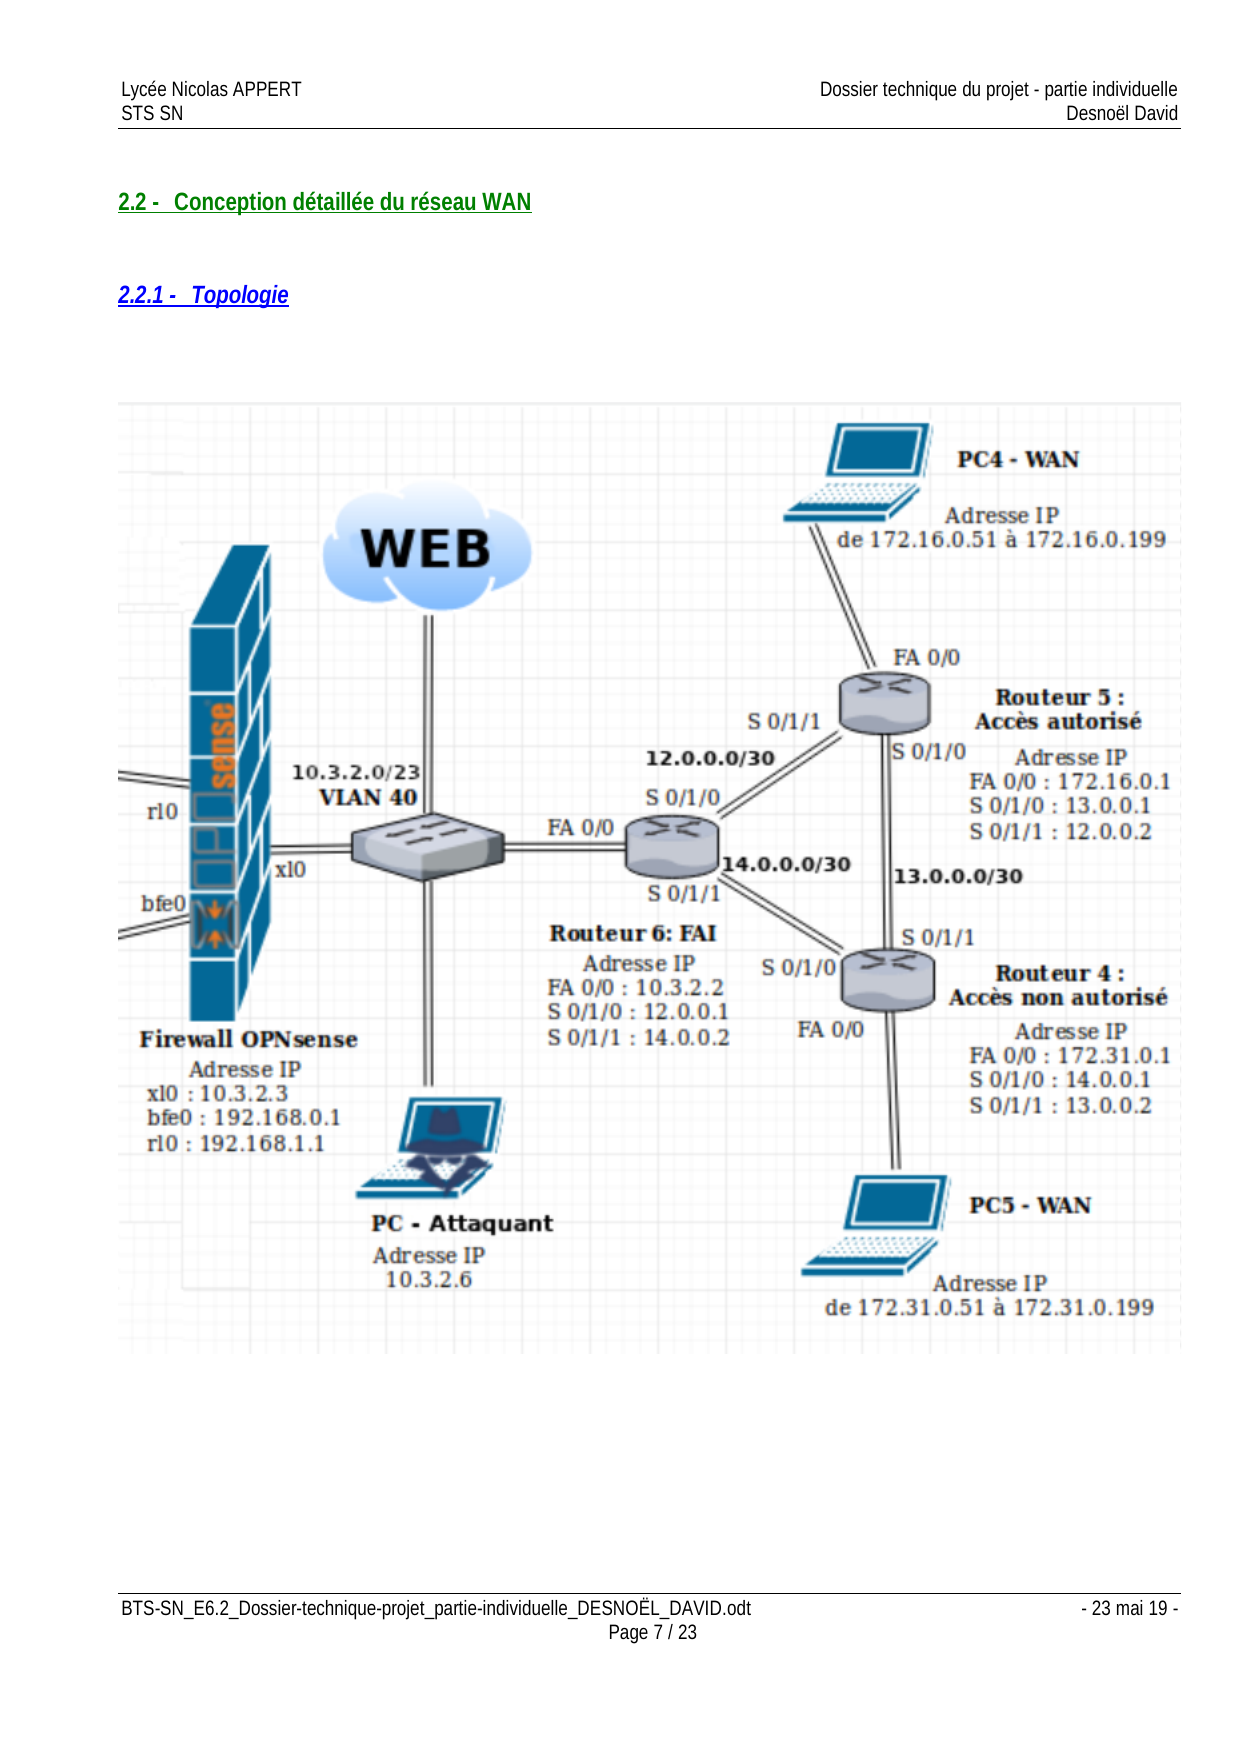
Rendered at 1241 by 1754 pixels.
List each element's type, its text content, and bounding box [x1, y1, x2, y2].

subtitle Conception détaillée du réseau WAN [118, 187, 1181, 216]
subtitle Topologie [118, 280, 1181, 309]
picture [118, 402, 1182, 1354]
